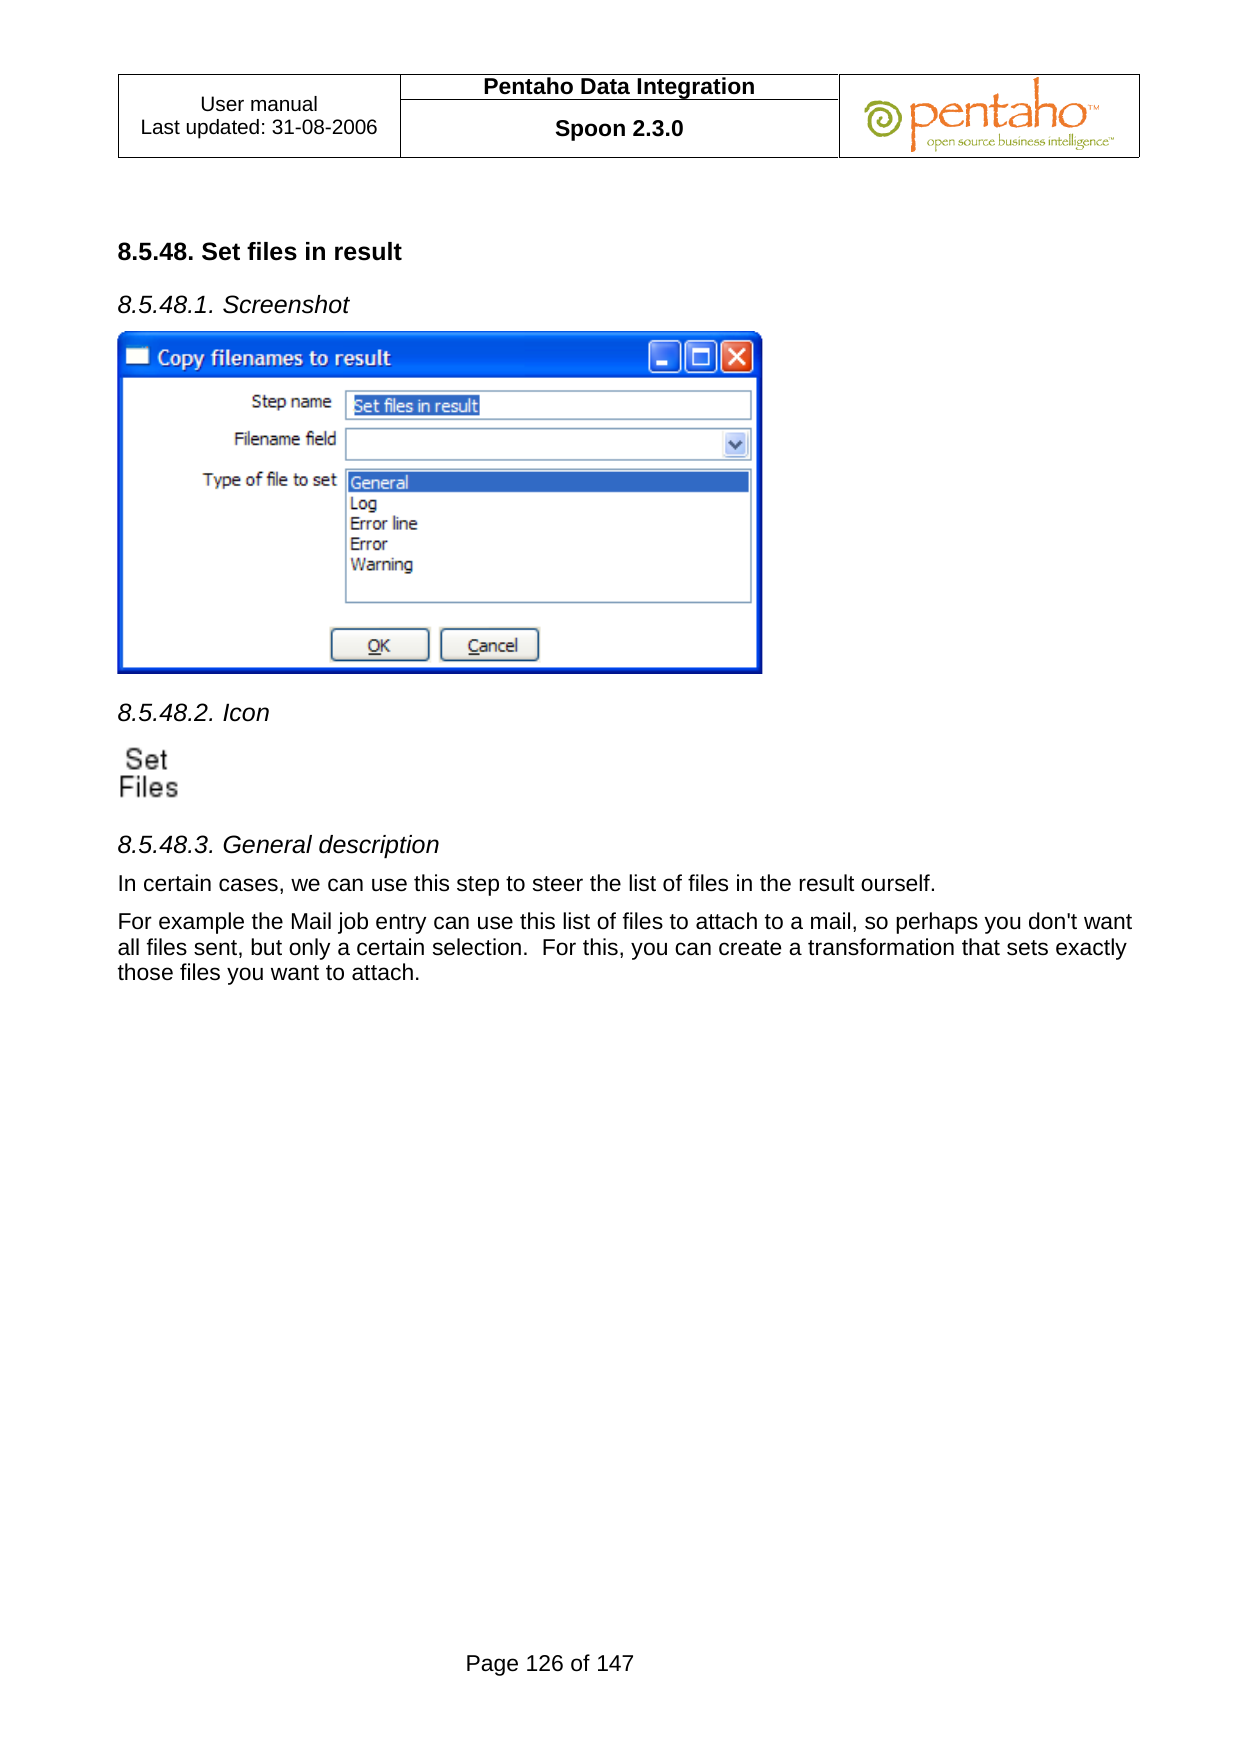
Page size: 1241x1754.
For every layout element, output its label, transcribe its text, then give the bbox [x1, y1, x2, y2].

picture [117, 738, 184, 806]
subtitle Icon [117, 698, 1137, 726]
subtitle Set files in result [117, 238, 1137, 266]
text In certain cases, we can use this step to steer the list of files in the result ourself. [117, 871, 1137, 897]
picture [117, 331, 763, 674]
subtitle General description [117, 831, 1137, 858]
subtitle Screenshot [117, 291, 1137, 319]
text For example the Mail job entry can use this list of files to attach to a mail, so perhaps you don't want all files sent, but only a certain selection. For this, you can create a transformation that sets exactly those files you want to attach. [117, 909, 1137, 986]
